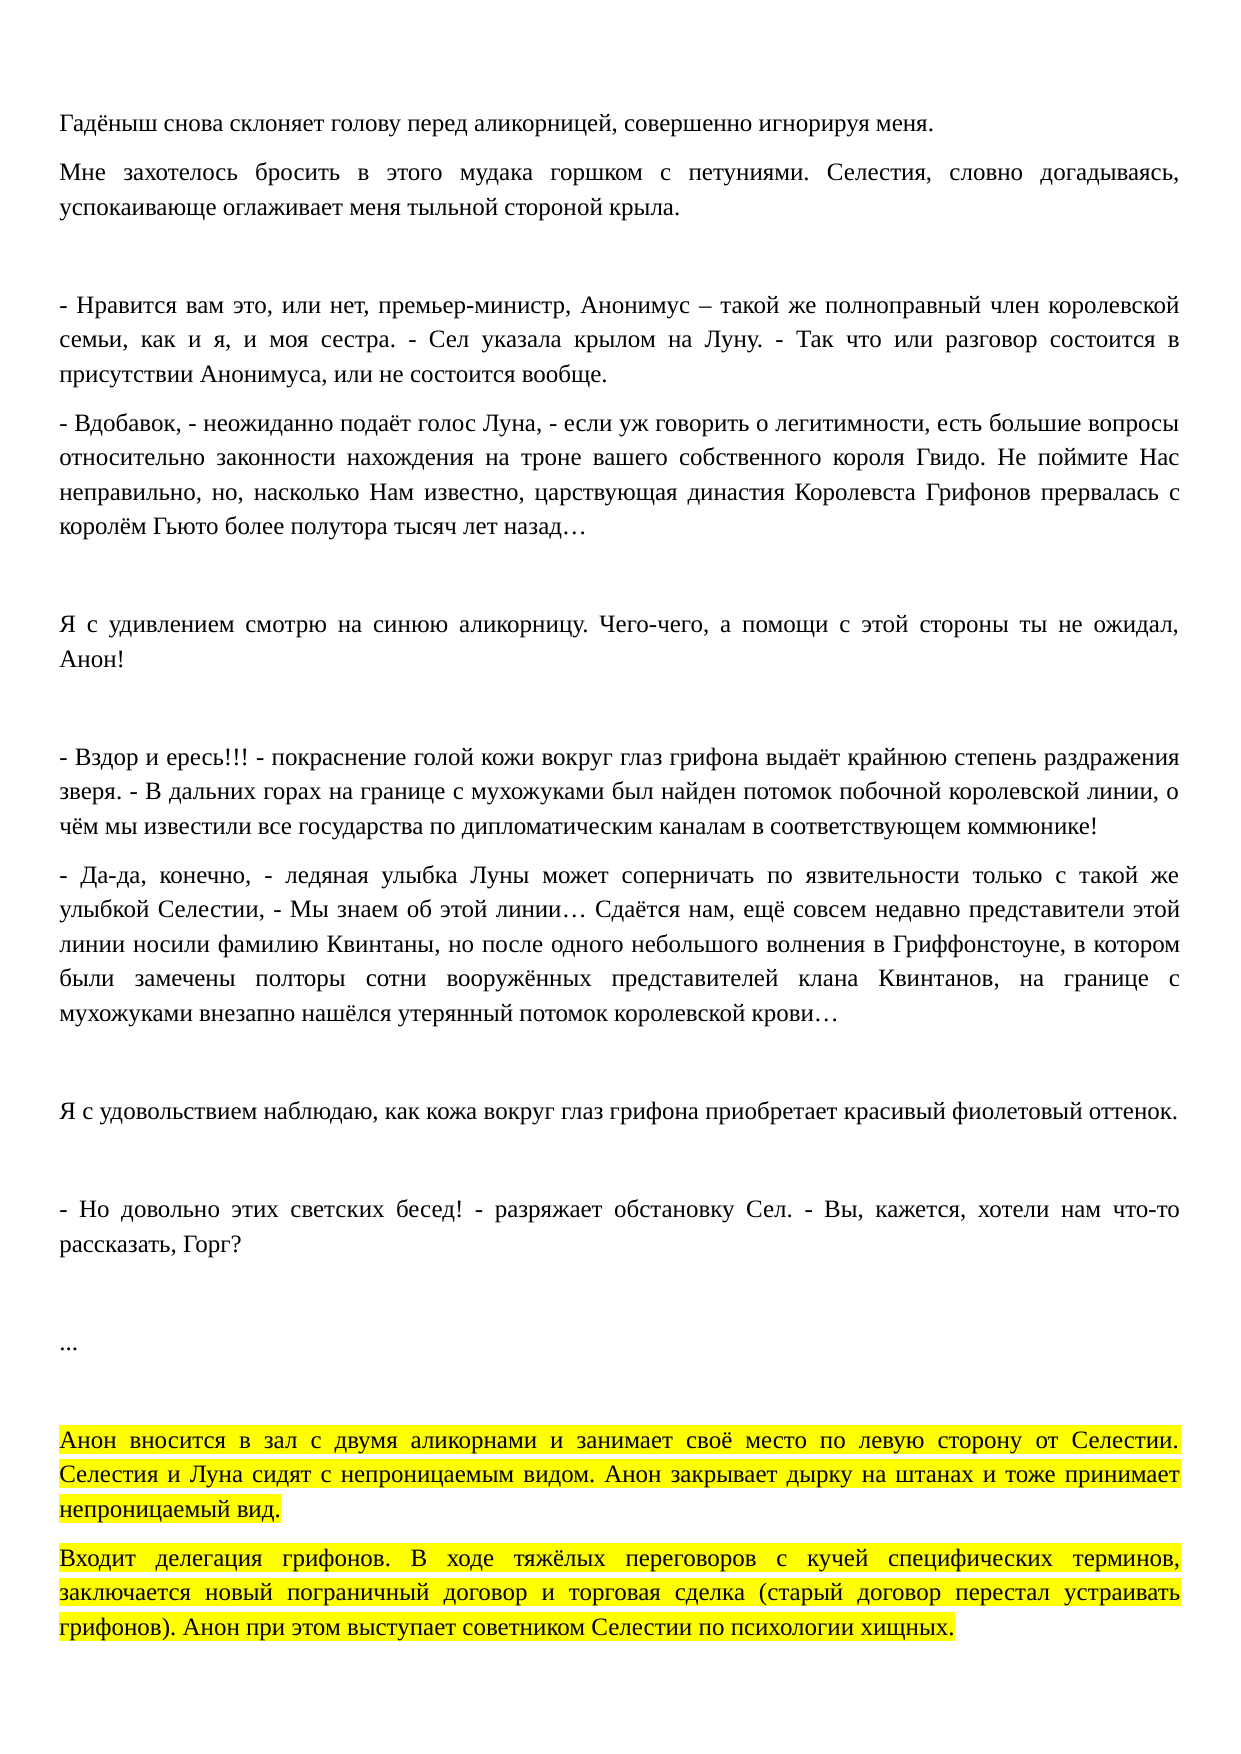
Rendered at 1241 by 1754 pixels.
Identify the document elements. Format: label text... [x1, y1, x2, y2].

text Мне захотелось бросить в этого мудака горшком с петуниями. Селестия, словно догадываясь, успокаивающе оглаживает меня тыльной стороной крыла. [59, 157, 1181, 220]
text - Да-да, конечно, - ледяная улыбка Луны может соперничать по язвительности только с такой же улыбкой Селестии, - Мы знаем об этой линии… Сдаётся нам, ещё совсем недавно представители этой линии носили фамилию Квинтаны, но после одного небольшого волнения в Гриффонстоуне, в котором были замечены полторы сотни вооружённых представителей клана Квинтанов, на границе с мухожуками внезапно нашёлся утерянный потомок королевской крови… [59, 860, 1181, 1027]
text Я с удовольствием наблюдаю, как кожа вокруг глаз грифона приобретает красивый фиолетовый оттенок. [59, 1096, 1181, 1125]
text - Но довольно этих светских бесед! - разряжает обстановку Сел. - Вы, кажется, хотели нам что-то рассказать, Горг? [59, 1194, 1181, 1257]
text ... [59, 1327, 1181, 1356]
text - Вдобавок, - неожиданно подаёт голос Луна, - если уж говорить о легитимности, есть большие вопросы относительно законности нахождения на троне вашего собственного короля Гвидо. Не поймите Нас неправильно, но, насколько Нам известно, царствующая династия Королевста Грифонов прервалась с королём Гьюто более полутора тысяч лет назад… [59, 408, 1181, 540]
text Входит делегация грифонов. В ходе тяжёлых переговоров с кучей специфических терминов, заключается новый пограничный договор и торговая сделка (старый договор перестал устраивать грифонов). Анон при этом выступает советником Селестии по психологии хищных. [59, 1543, 1181, 1641]
text - Вздор и ересь!!! - покраснение голой кожи вокруг глаз грифона выдаёт крайнюю степень раздражения зверя. - В дальних горах на границе с мухожуками был найден потомок побочной королевской линии, о чём мы известили все государства по дипломатическим каналам в соответствующем коммюнике! [59, 742, 1181, 840]
text Я с удивлением смотрю на синюю аликорницу. Чего-чего, а помощи с этой стороны ты не ожидал, Анон! [59, 609, 1181, 673]
text Анон вносится в зал с двумя аликорнами и занимает своё место по левую сторону от Селестии. Селестия и Луна сидят с непроницаемым видом. Анон закрывает дырку на штанах и тоже принимает непроницаемый вид. [59, 1425, 1181, 1523]
text - Нравится вам это, или нет, премьер-министр, Анонимус – такой же полноправный член королевской семьи, как и я, и моя сестра. - Сел указала крылом на Луну. - Так что или разговор состоится в присутствии Анонимуса, или не состоится вообще. [59, 290, 1181, 387]
text Гадёныш снова склоняет голову перед аликорницей, совершенно игнорируя меня. [59, 108, 1181, 137]
